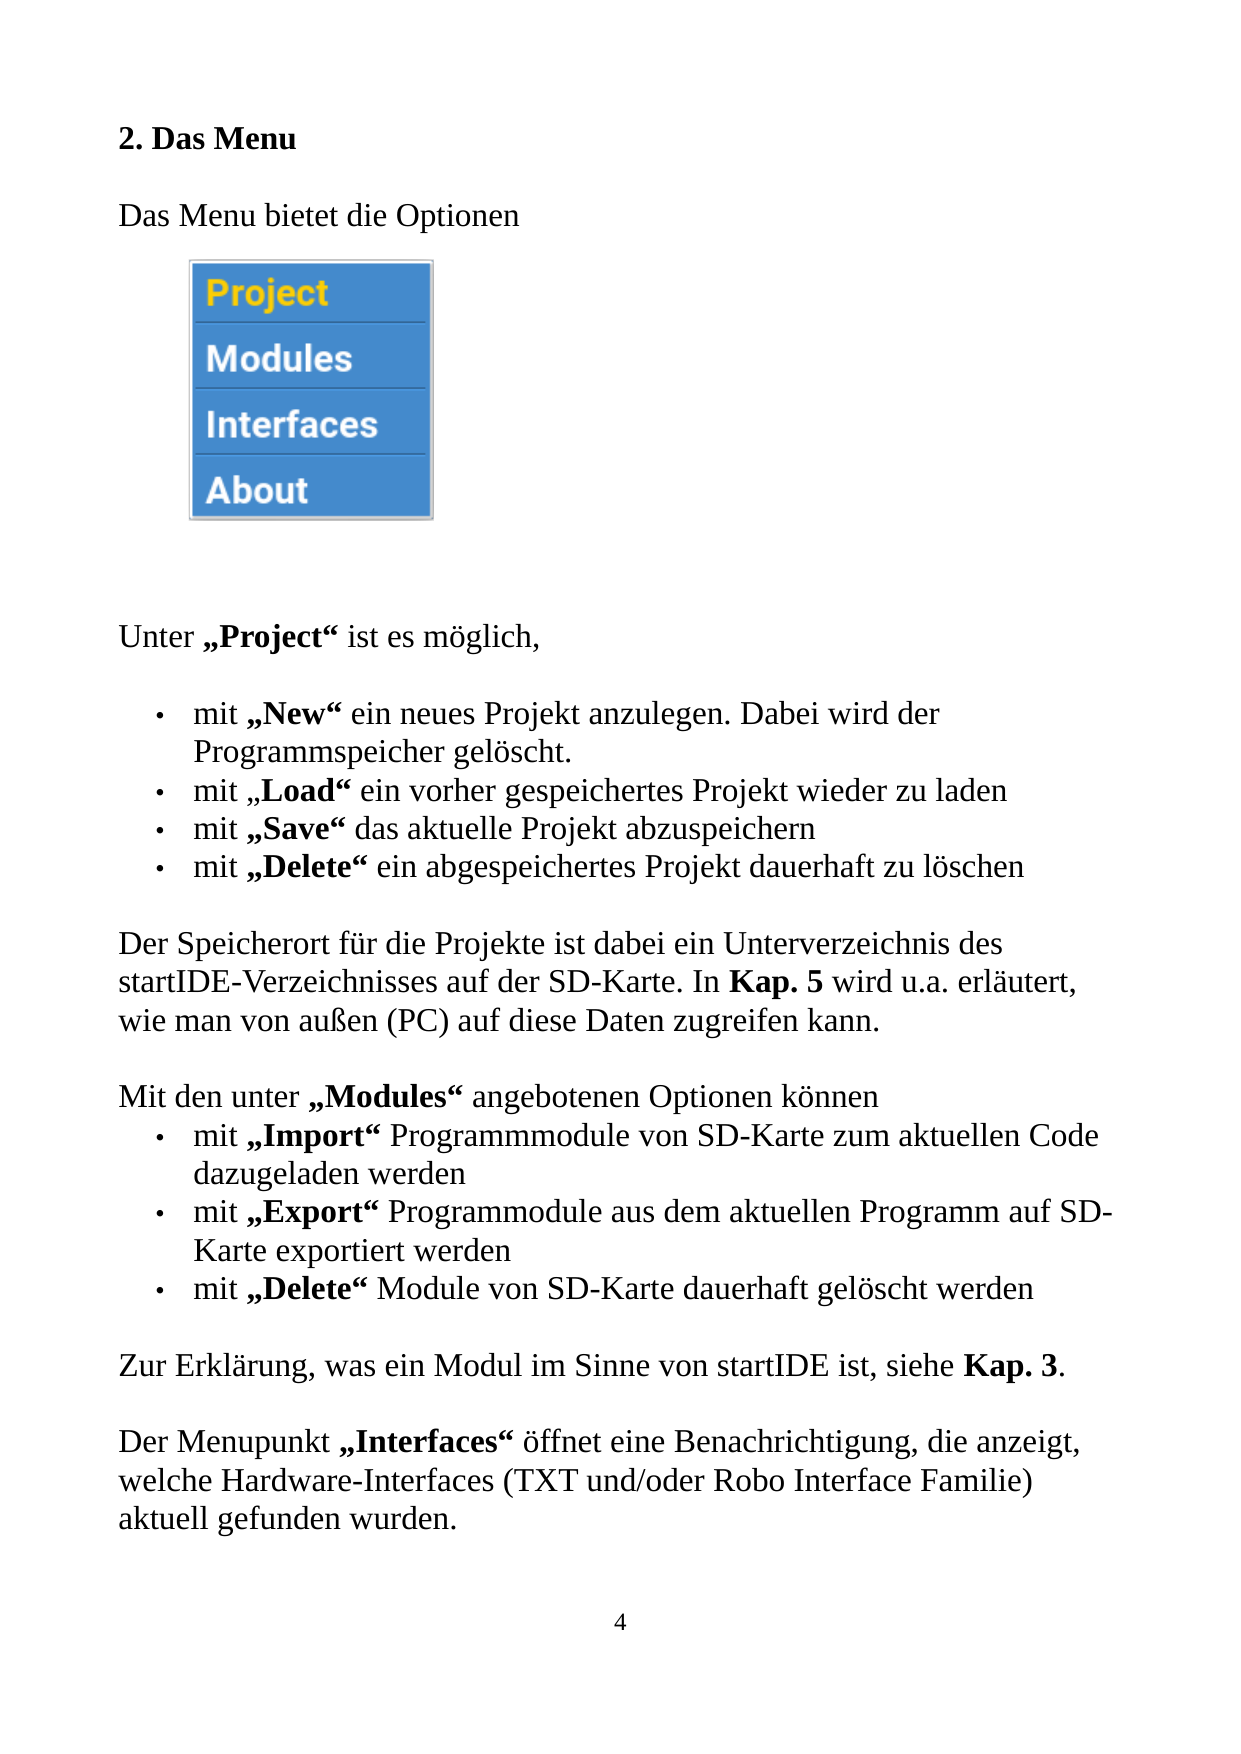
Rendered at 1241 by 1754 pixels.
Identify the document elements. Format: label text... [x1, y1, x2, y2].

list mit „Save“ das aktuelle Projekt abzuspeichern [156, 808, 1122, 846]
list mit „Export“ Programmodule aus dem aktuellen Programm auf SD-Karte exportiert werden [156, 1191, 1122, 1268]
list mit „Import“ Programmmodule von SD-Karte zum aktuellen Code dazugeladen werden [156, 1115, 1122, 1191]
text Unter „Project“ ist es möglich, [118, 616, 1122, 655]
list mit „Load“ ein vorher gespeichertes Projekt wieder zu laden [156, 770, 1122, 808]
text 2. Das Menu [118, 118, 1122, 156]
text Das Menu bietet die Optionen [118, 195, 1122, 233]
text Zur Erklärung, was ein Modul im Sinne von startIDE ist, siehe Kap. 3. [118, 1345, 1122, 1383]
list mit „New“ ein neues Projekt anzulegen. Dabei wird der Programmspeicher gelöscht. [156, 693, 1122, 770]
picture [188, 259, 434, 521]
list mit „Delete“ Module von SD-Karte dauerhaft gelöscht werden [156, 1268, 1122, 1306]
text Der Menupunkt „Interfaces“ öffnet eine Benachrichtigung, die anzeigt, welche Hardware-Interfaces (TXT und/oder Robo Interface Familie) aktuell gefunden wurden. [118, 1421, 1122, 1536]
text Der Speicherort für die Projekte ist dabei ein Unterverzeichnis des startIDE-Verzeichnisses auf der SD-Karte. In Kap. 5 wird u.a. erläutert, wie man von außen (PC) auf diese Daten zugreifen kann. [118, 923, 1122, 1038]
list mit „Delete“ ein abgespeichertes Projekt dauerhaft zu löschen [156, 846, 1122, 885]
text Mit den unter „Modules“ angebotenen Optionen können [118, 1076, 1122, 1115]
